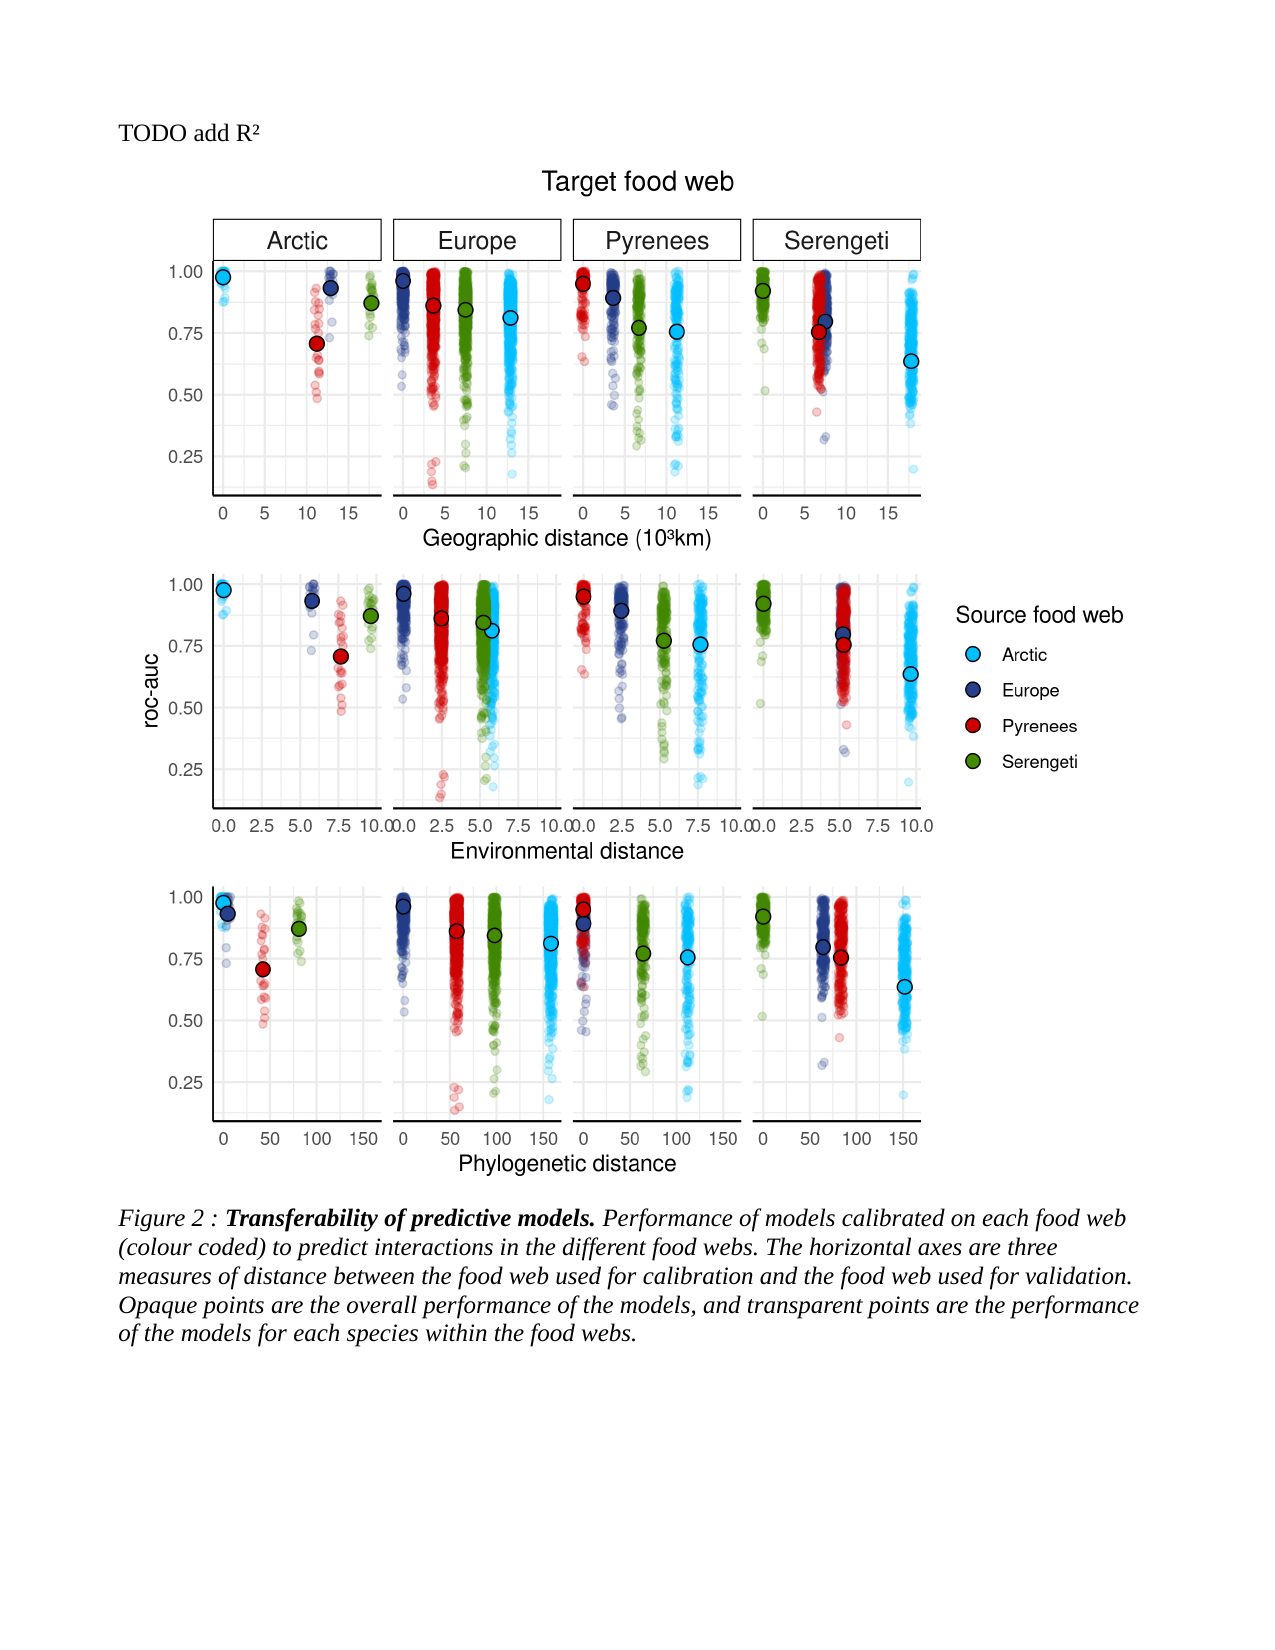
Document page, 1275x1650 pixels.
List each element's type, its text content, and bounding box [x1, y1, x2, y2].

picture [118, 159, 1157, 1199]
text TODO add R² [118, 118, 1157, 147]
text Figure 2 : Transferability of predictive models. Performance of models calibrated on each food web (colour coded) to predict interactions in the different food webs. The horizontal axes are three measures of distance between the food web used for calibration and the food web used for validation. Opaque points are the overall performance of the models, and transparent points are the performance of the models for each species within the food webs. [118, 1199, 1157, 1347]
